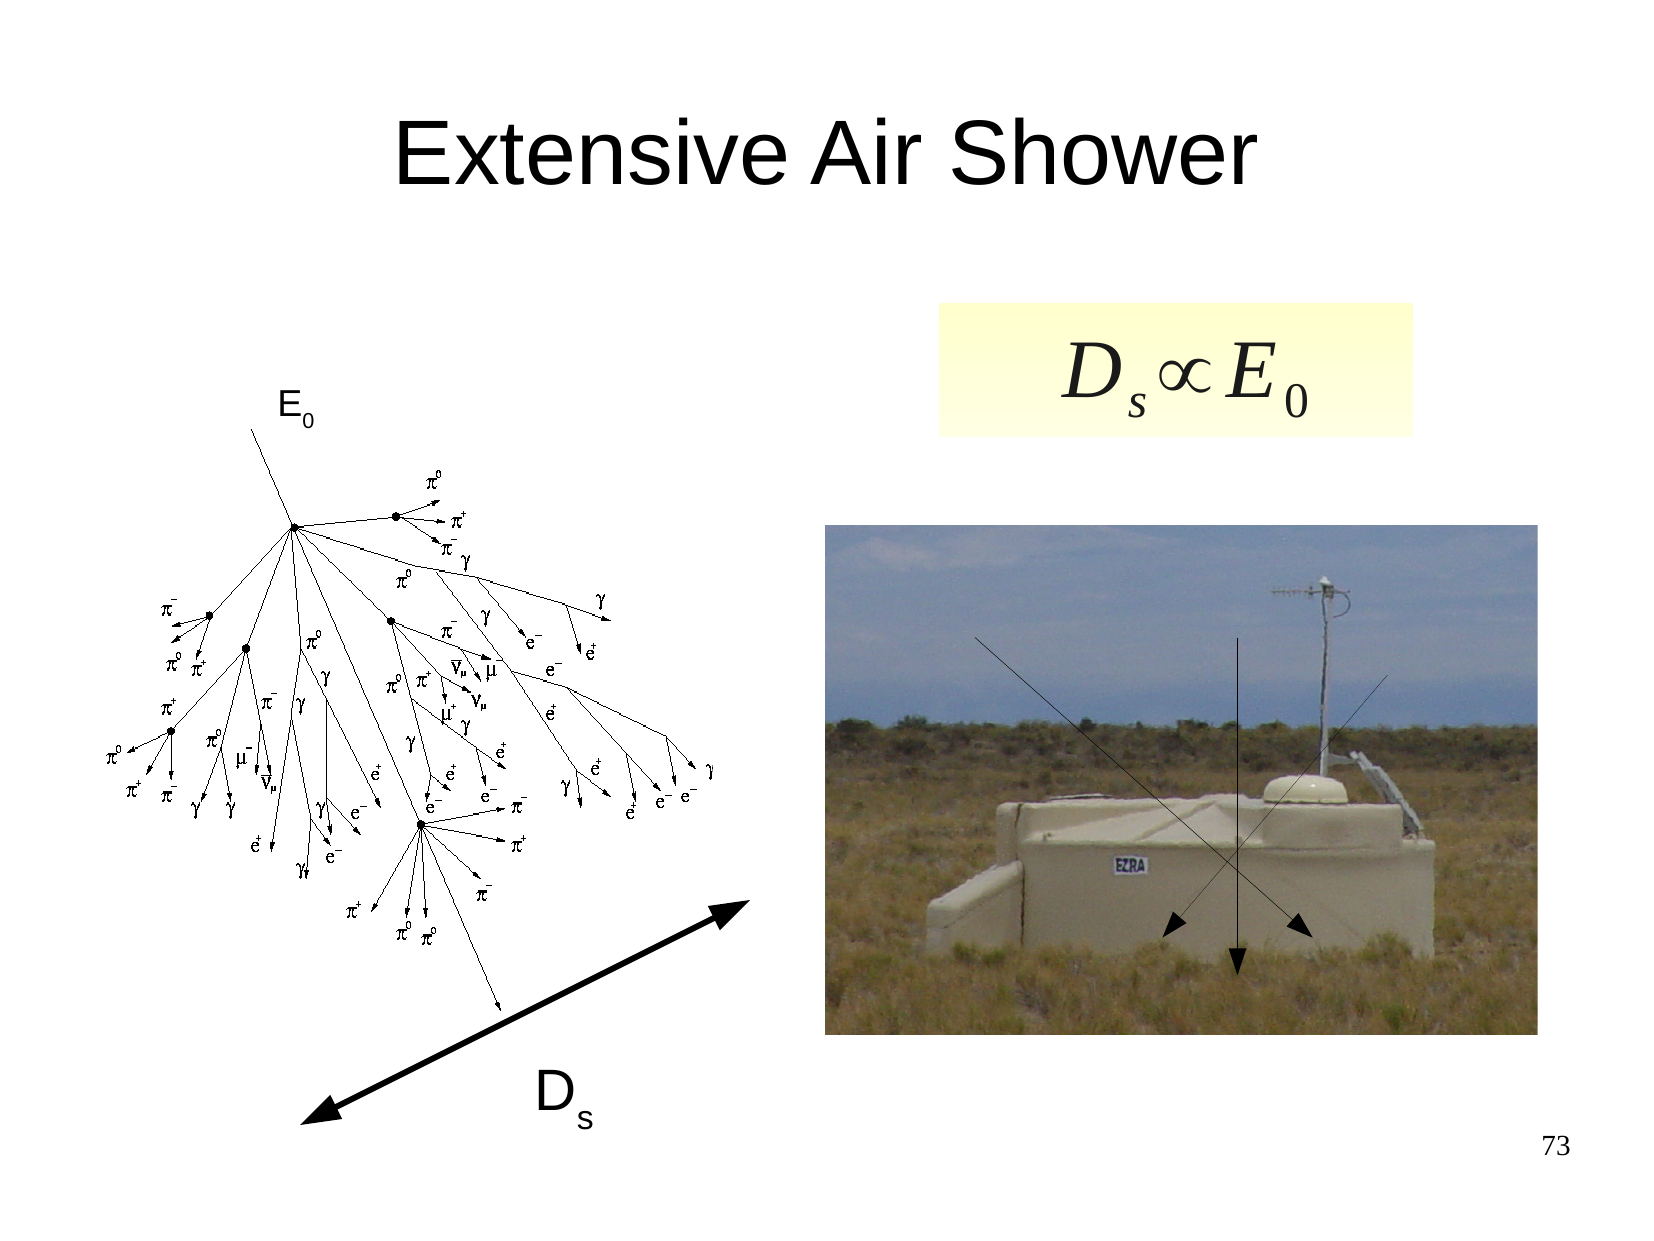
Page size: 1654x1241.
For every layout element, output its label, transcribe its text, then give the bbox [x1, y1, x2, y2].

title Extensive Air Shower [82, 49, 1571, 257]
text_box Ds [520, 1050, 609, 1144]
picture [106, 428, 713, 1013]
picture [533, 923, 713, 1013]
chart [1049, 323, 1315, 428]
text_box [939, 303, 1413, 437]
text_box E0 [262, 375, 330, 441]
picture [825, 525, 1538, 1035]
